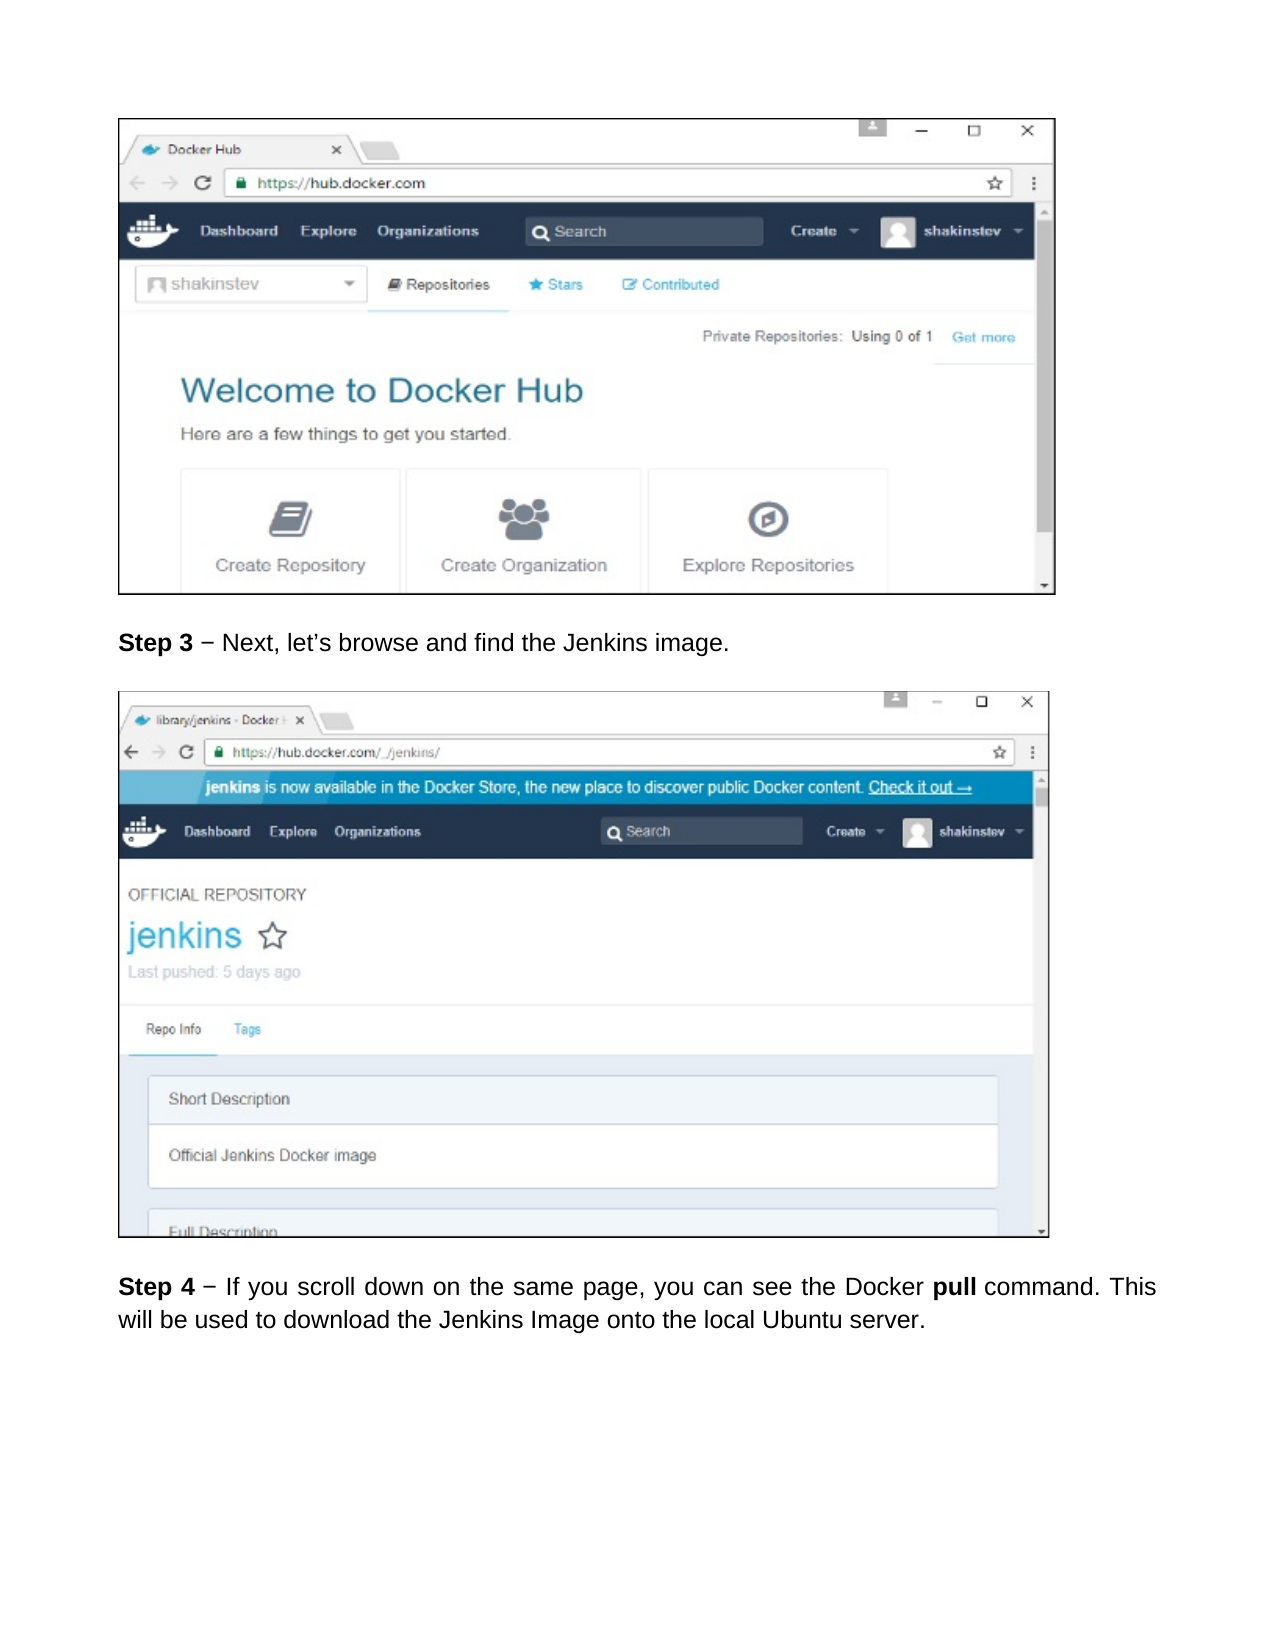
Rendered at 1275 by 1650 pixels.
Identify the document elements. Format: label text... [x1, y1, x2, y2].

text Step 4 − If you scroll down on the same page, you can see the Docker pull command. This will be used to download the Jenkins Image onto the local Ubuntu server. [118, 1272, 1157, 1333]
picture [118, 691, 1050, 1238]
text Step 3 − Next, let’s browse and find the Jenkins image. [118, 628, 1157, 657]
picture [118, 118, 1056, 595]
